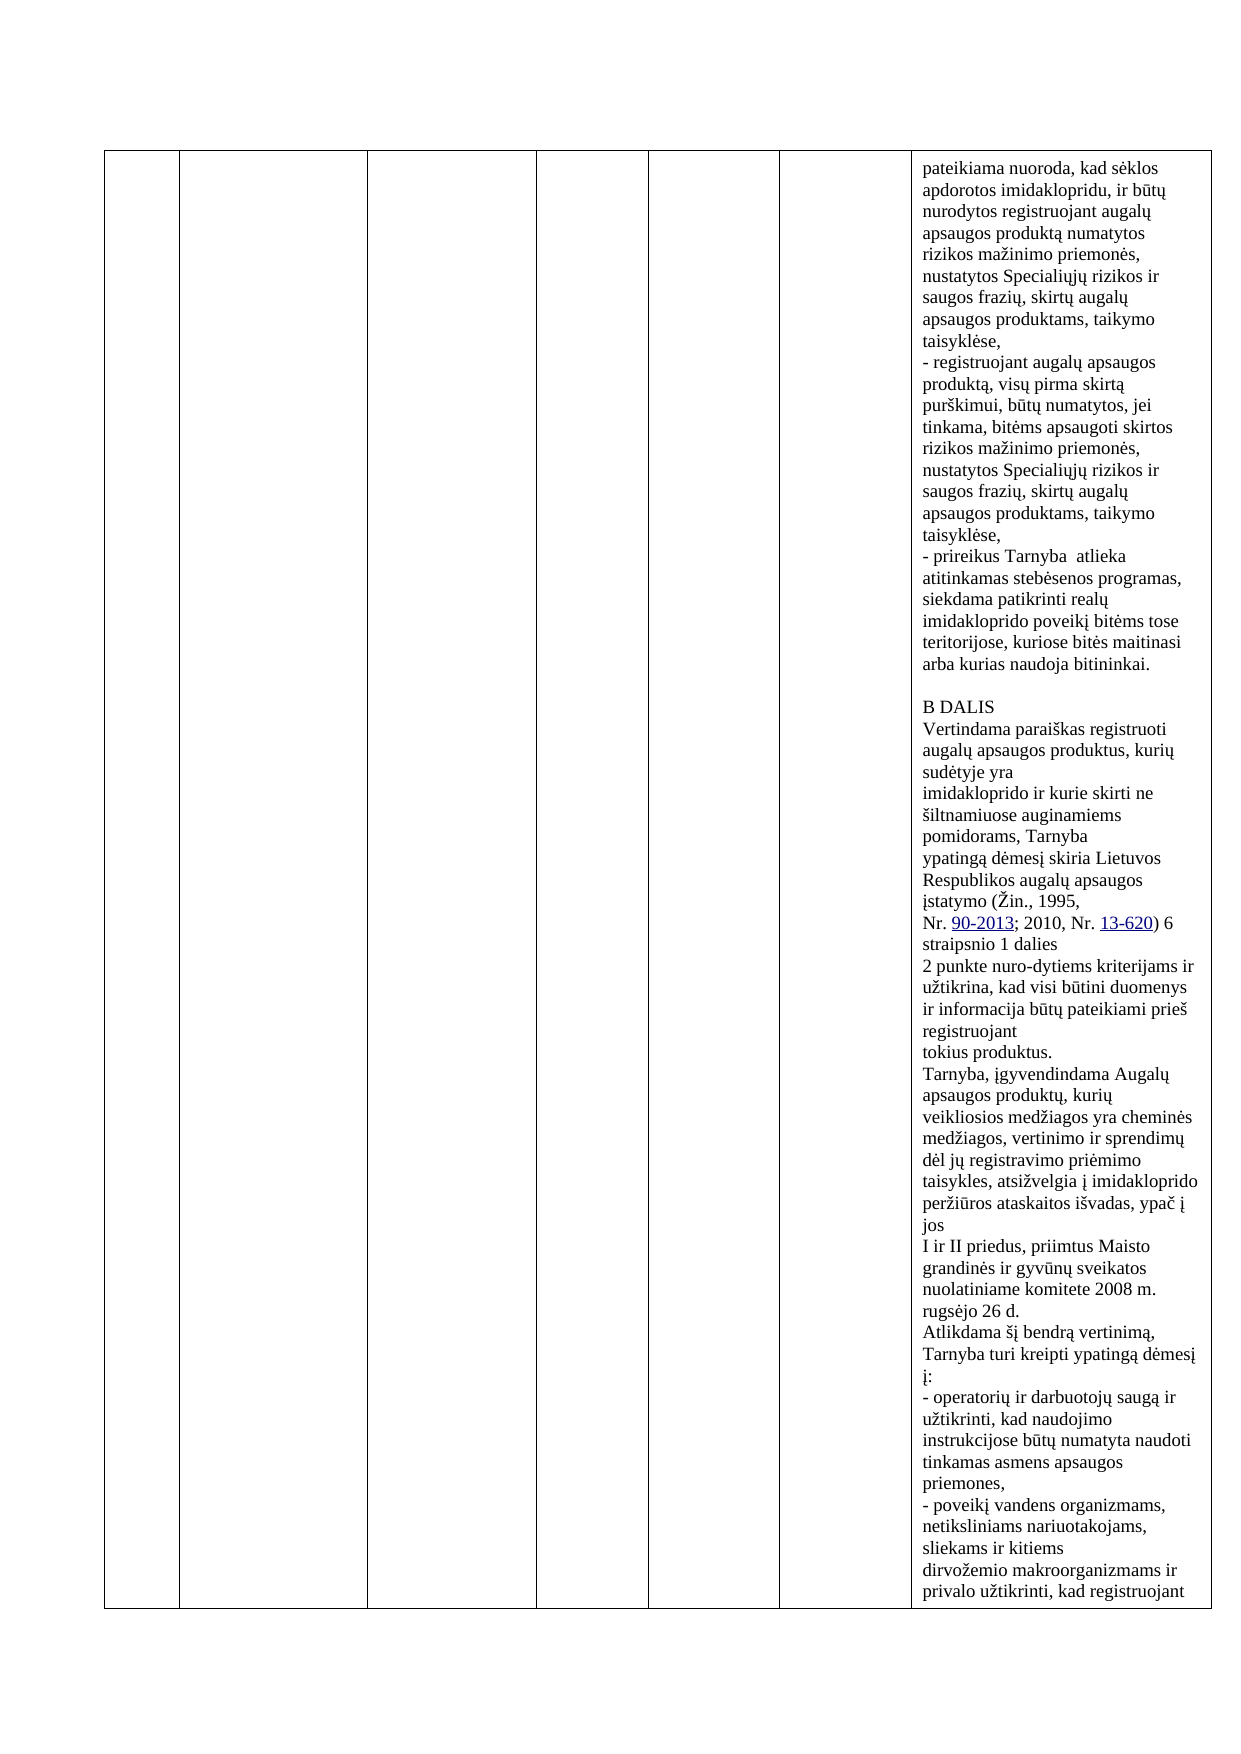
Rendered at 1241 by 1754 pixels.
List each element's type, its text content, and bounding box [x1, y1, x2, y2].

table_cell [780, 151, 911, 1608]
table_cell pateikiama nuoroda, kad sėklos apdorotos imidaklopridu, ir būtų nurodytos registruojant augalų apsaugos produktą numatytos rizikos mažinimo priemonės, nustatytos Specialiųjų rizikos ir saugos frazių, skirtų augalų apsaugos produktams, taikymo taisyklėse, - registruojant augalų apsaugos produktą, visų pirma skirtą purškimui, būtų numatytos, jei tinkama, bitėms apsaugoti skirtos rizikos mažinimo priemonės, nustatytos Specialiųjų rizikos ir saugos frazių, skirtų augalų apsaugos produktams, taikymo taisyklėse, - prireikus Tarnyba atlieka atitinkamas stebėsenos programas, siekdama patikrinti realų imidakloprido poveikį bitėms tose teritorijose, kuriose bitės maitinasi arba kurias naudoja bitininkai. B DALIS Vertindama paraiškas registruoti augalų apsaugos produktus, kurių sudėtyje yra imidakloprido ir kurie skirti ne šiltnamiuose auginamiems pomidorams, Tarnyba ypatingą dėmesį skiria Lietuvos Respublikos augalų apsaugos įstatymo (Žin., 1995, Nr. 90-2013; 2010, Nr. 13-620) 6 straipsnio 1 dalies 2 punkte nuro-dytiems kriterijams ir užtikrina, kad visi būtini duomenys ir informacija būtų pateikiami prieš registruojant tokius produktus. Tarnyba, įgyvendindama Augalų apsaugos produktų, kurių veikliosios medžiagos yra cheminės medžiagos, vertinimo ir sprendimų dėl jų registravimo priėmimo taisykles, atsižvelgia į imidakloprido peržiūros ataskaitos išvadas, ypač į jos I ir II priedus, priimtus Maisto grandinės ir gyvūnų sveikatos nuolatiniame komitete 2008 m. rugsėjo 26 d. Atlikdama šį bendrą vertinimą, Tarnyba turi kreipti ypatingą dėmesį į: - operatorių ir darbuotojų saugą ir užtikrinti, kad naudojimo instrukcijose būtų numatyta naudoti tinkamas asmens apsaugos priemones, - poveikį vandens organizmams, netiksliniams nariuotakojams, sliekams ir kitiems dirvožemio makroorganizmams ir privalo užtikrinti, kad registruojant [912, 151, 1211, 1608]
table_cell [105, 151, 179, 1608]
table_cell [537, 151, 648, 1608]
table_cell [180, 151, 367, 1608]
table_cell [368, 151, 536, 1608]
table_cell [649, 151, 779, 1608]
